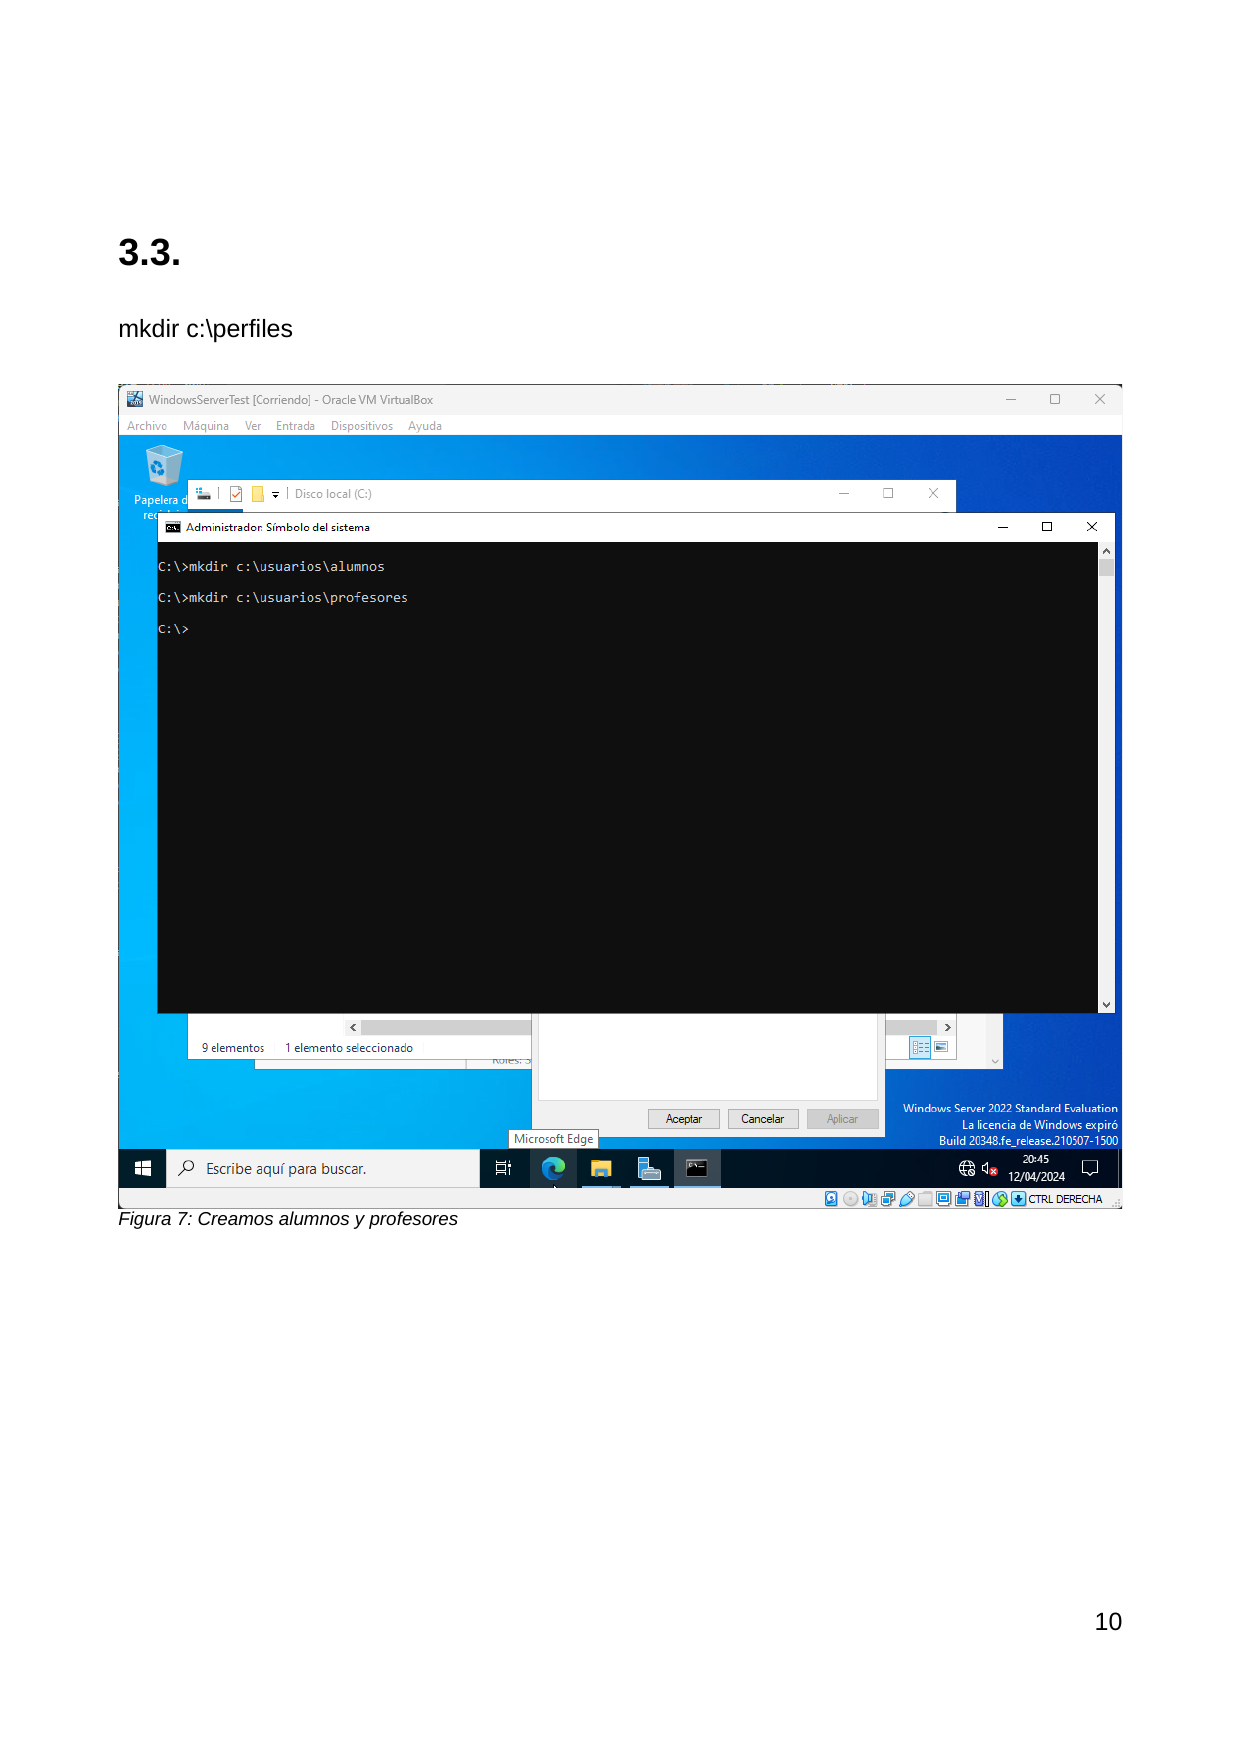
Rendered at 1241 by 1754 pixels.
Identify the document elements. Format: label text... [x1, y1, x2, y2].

subtitle 3.3. [118, 229, 1122, 273]
text Figura 7: Creamos alumnos y profesores [118, 1209, 1122, 1230]
picture [147, 446, 182, 485]
picture [118, 384, 1123, 1209]
text mkdir c:\perfiles [118, 314, 1122, 343]
